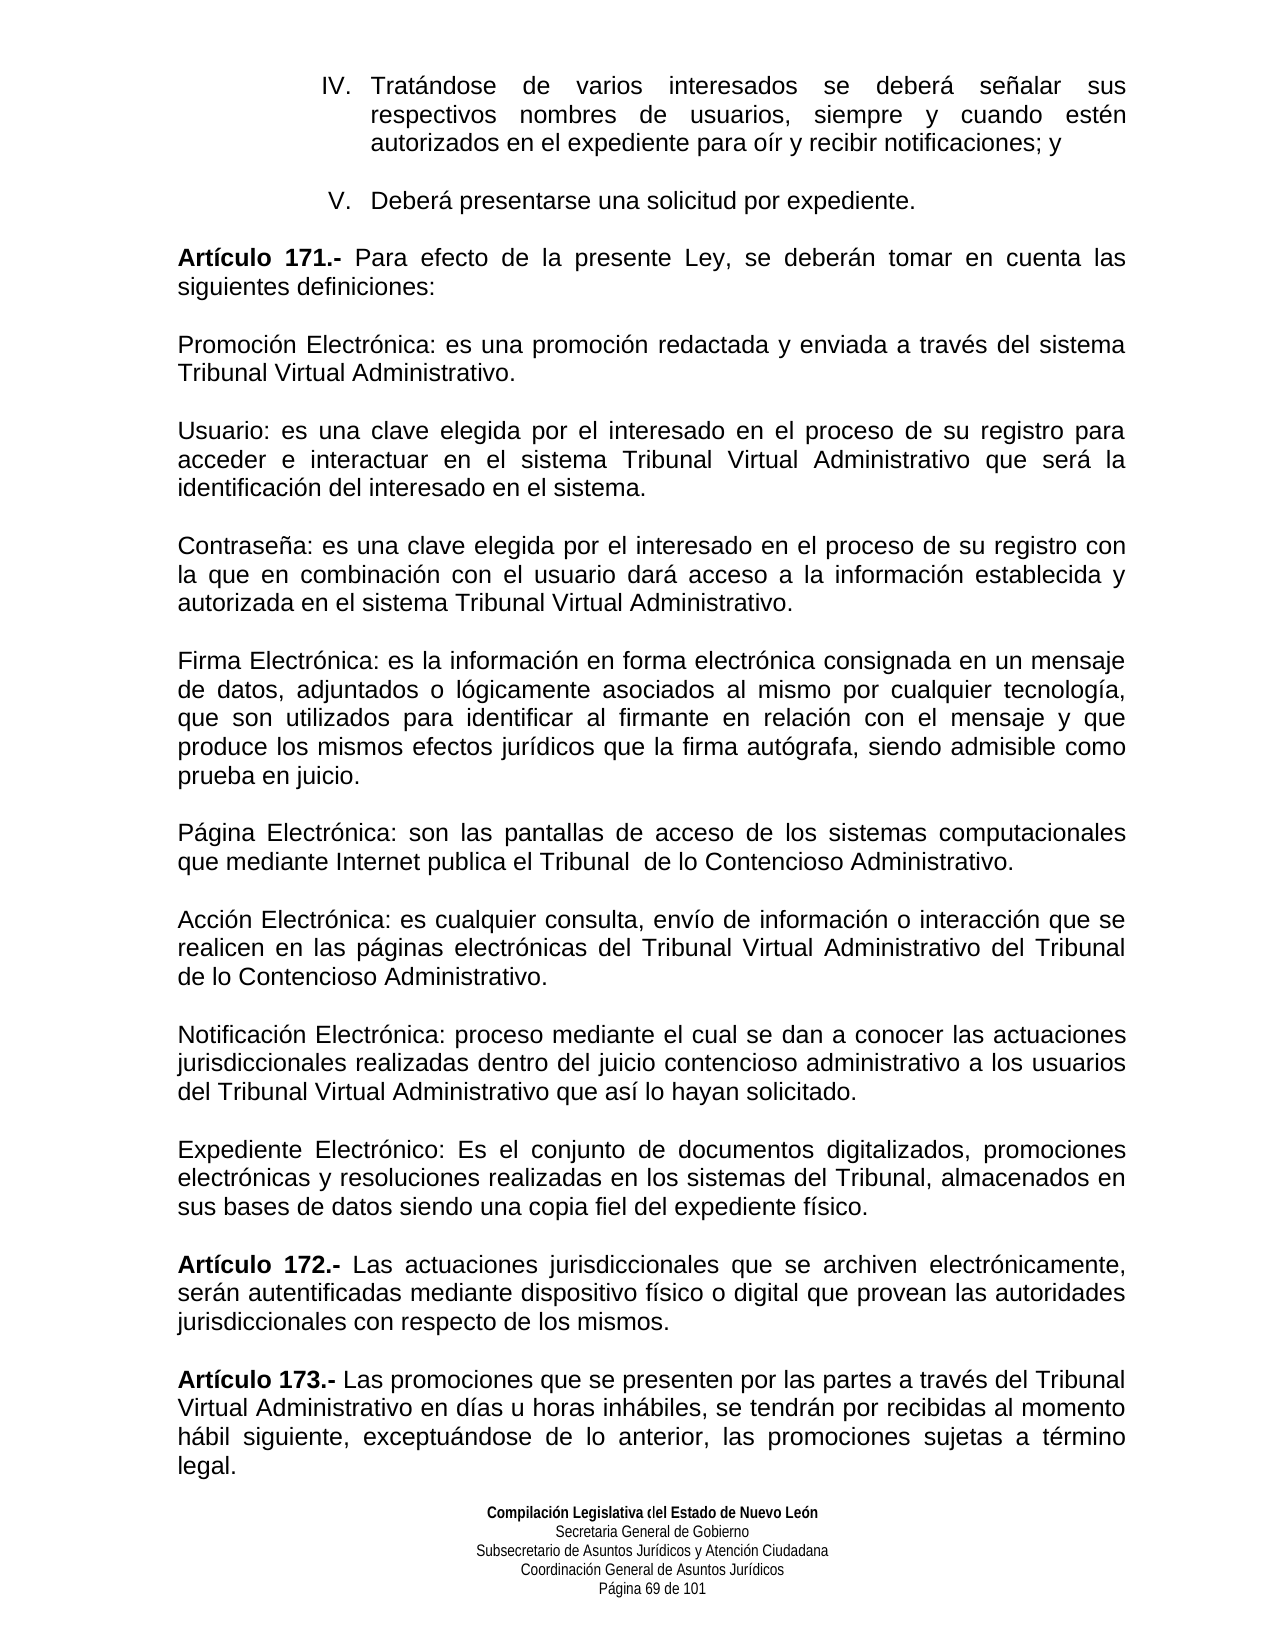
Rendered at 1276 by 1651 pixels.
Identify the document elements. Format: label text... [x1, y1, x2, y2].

text Firma Electrónica: es la información en forma electrónica consignada en un mensaje de datos, adjuntados o lógicamente asociados al mismo por cualquier tecnología, que son utilizados para identificar al firmante en relación con el mensaje y que produce los mismos efectos jurídicos que la firma autógrafa, siendo admisible como prueba en juicio. [177, 646, 1127, 789]
list Deberá presentarse una solicitud por expediente. [352, 186, 1127, 214]
text Artículo 173.- Las promociones que se presenten por las partes a través del Tribunal Virtual Administrativo en días u horas inhábiles, se tendrán por recibidas al momento hábil siguiente, exceptuándose de lo anterior, las promociones sujetas a término legal. [177, 1364, 1127, 1479]
text Expediente Electrónico: Es el conjunto de documentos digitalizados, promociones electrónicas y resoluciones realizadas en los sistemas del Tribunal, almacenados en sus bases de datos siendo una copia fiel del expediente físico. [177, 1134, 1127, 1221]
text Contraseña: es una clave elegida por el interesado en el proceso de su registro con la que en combinación con el usuario dará acceso a la información establecida y autorizada en el sistema Tribunal Virtual Administrativo. [177, 531, 1127, 617]
list Tratándose de varios interesados se deberá señalar sus respectivos nombres de usuarios, siempre y cuando estén autorizados en el expediente para oír y recibir notificaciones; y [352, 71, 1127, 157]
text Página Electrónica: son las pantallas de acceso de los sistemas computacionales que mediante Internet publica el Tribunal de lo Contencioso Administrativo. [177, 818, 1127, 876]
text Acción Electrónica: es cualquier consulta, envío de información o interacción que se realicen en las páginas electrónicas del Tribunal Virtual Administrativo del Tribunal de lo Contencioso Administrativo. [177, 904, 1127, 991]
text Promoción Electrónica: es una promoción redactada y enviada a través del sistema Tribunal Virtual Administrativo. [177, 329, 1127, 387]
text Artículo 171.- Para efecto de la presente Ley, se deberán tomar en cuenta las siguientes definiciones: [177, 243, 1127, 301]
text Notificación Electrónica: proceso mediante el cual se dan a conocer las actuaciones jurisdiccionales realizadas dentro del juicio contencioso administrativo a los usuarios del Tribunal Virtual Administrativo que así lo hayan solicitado. [177, 1019, 1127, 1106]
text Usuario: es una clave elegida por el interesado en el proceso de su registro para acceder e interactuar en el sistema Tribunal Virtual Administrativo que será la identificación del interesado en el sistema. [177, 416, 1127, 502]
text Artículo 172.- Las actuaciones jurisdiccionales que se archiven electrónicamente, serán autentificadas mediante dispositivo físico o digital que provean las autoridades jurisdiccionales con respecto de los mismos. [177, 1249, 1127, 1336]
